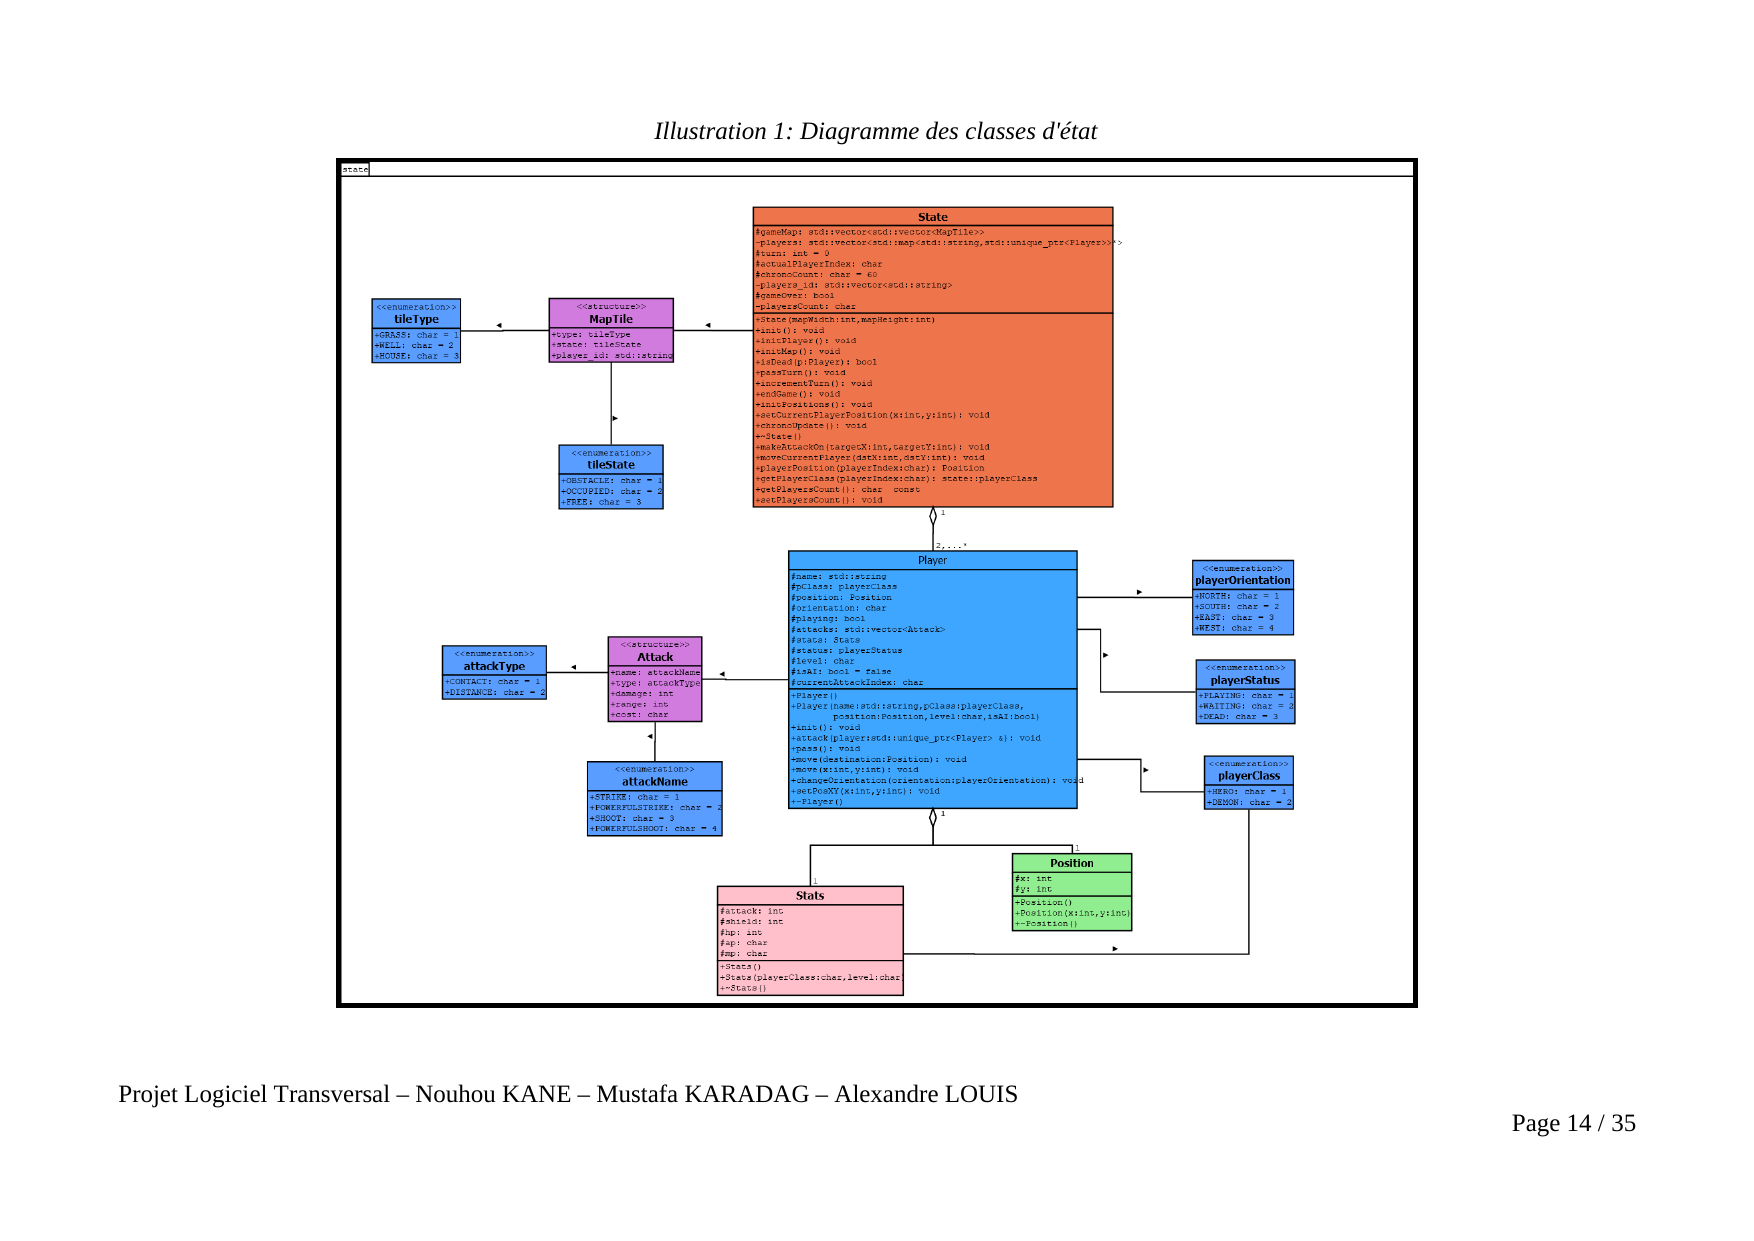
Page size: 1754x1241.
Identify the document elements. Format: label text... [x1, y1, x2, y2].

text Illustration 1: Diagramme des classes d'état [118, 116, 1636, 145]
